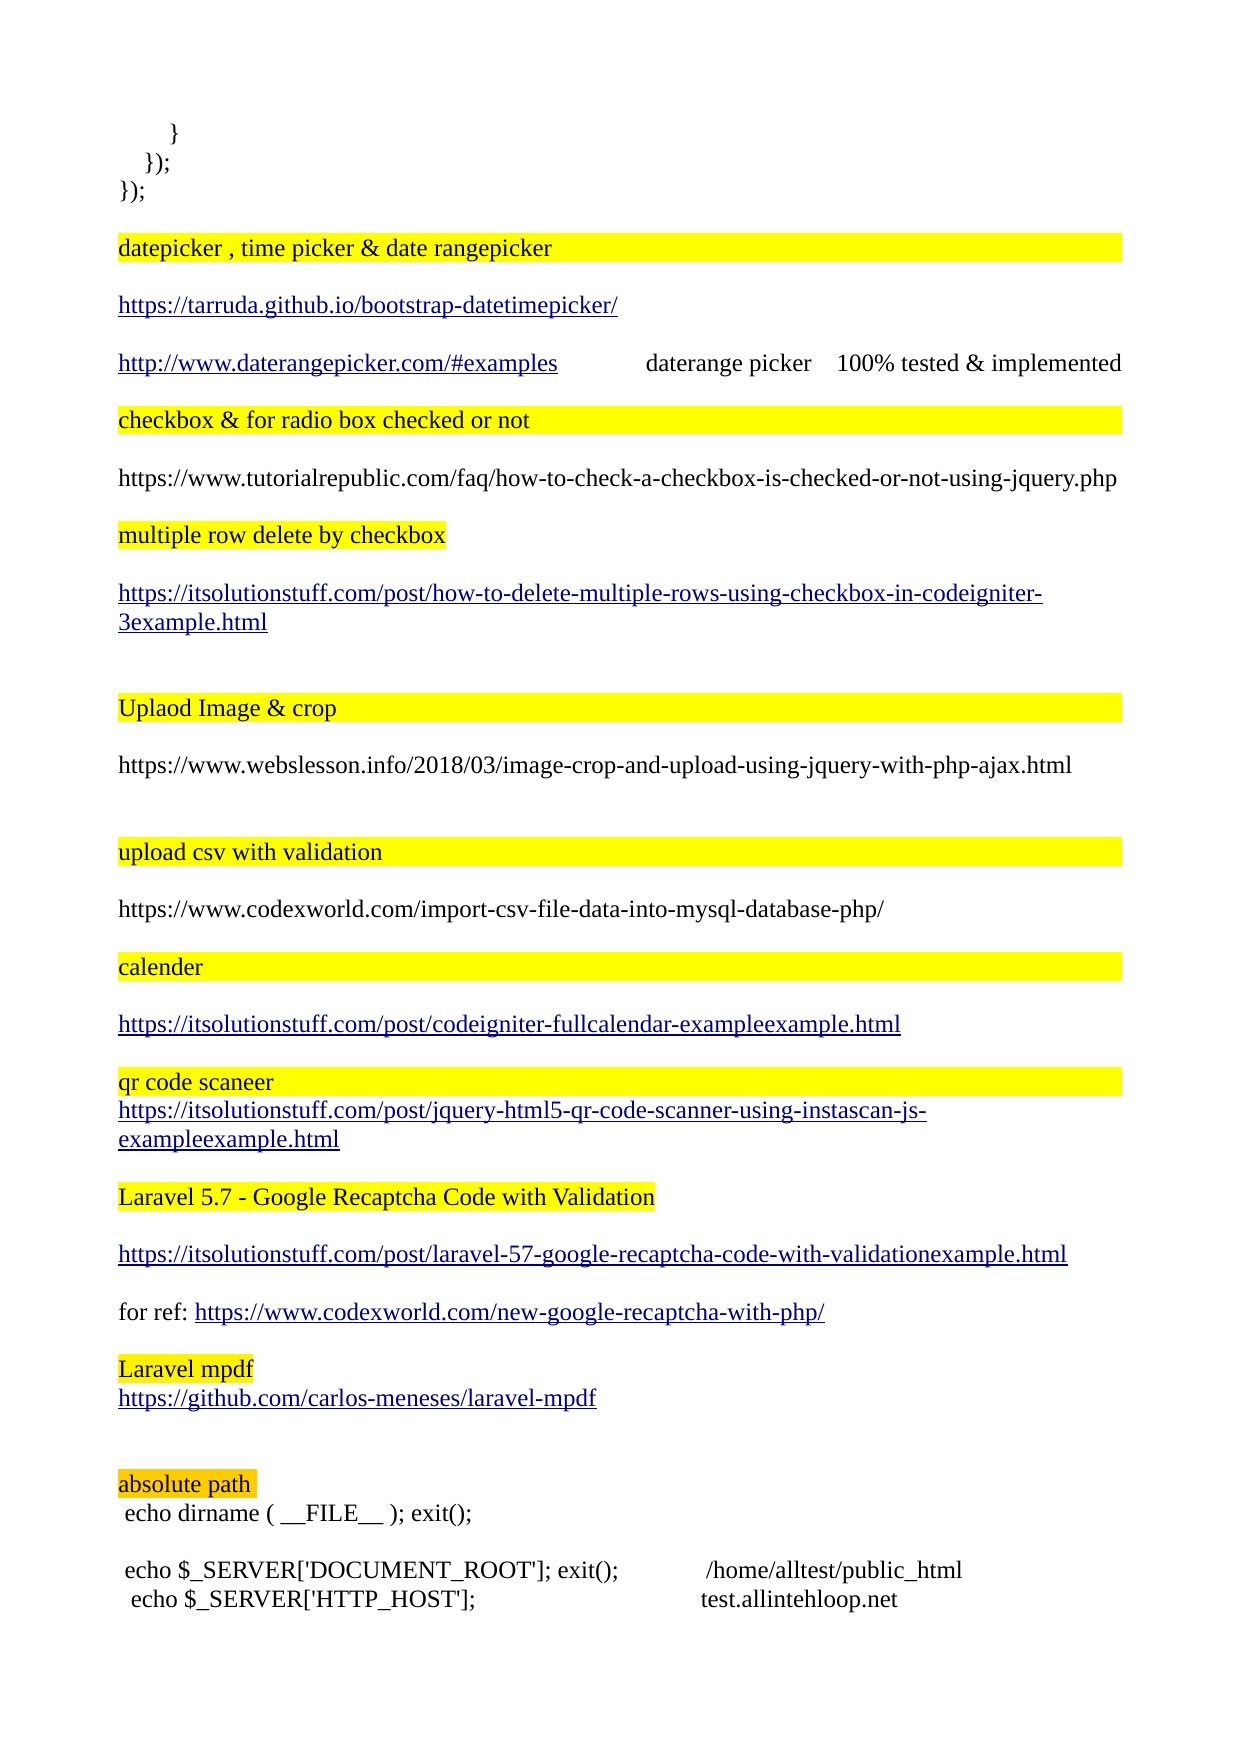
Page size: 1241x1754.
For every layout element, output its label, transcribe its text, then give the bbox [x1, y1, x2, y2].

text https://www.webslesson.info/2018/03/image-crop-and-upload-using-jquery-with-php-ajax.html [118, 751, 1122, 779]
text qr code scaneer [118, 1067, 1122, 1096]
text echo dirname ( __FILE__ ); exit(); [118, 1498, 1122, 1527]
text for ref: https://www.codexworld.com/new-google-recaptcha-with-php/ [118, 1297, 1122, 1326]
text datepicker , time picker & date rangepicker [118, 233, 1122, 262]
text https://itsolutionstuff.com/post/codeigniter-fullcalendar-exampleexample.html [118, 1009, 1122, 1038]
text Laravel 5.7 - Google Recaptcha Code with Validation [118, 1182, 1122, 1211]
text https://github.com/carlos-meneses/laravel-mpdf [118, 1383, 1122, 1412]
text https://www.codexworld.com/import-csv-file-data-into-mysql-database-php/ [118, 894, 1122, 923]
text http://www.daterangepicker.com/#examples daterange picker 100% tested & implemented [118, 348, 1122, 377]
text https://itsolutionstuff.com/post/how-to-delete-multiple-rows-using-checkbox-in-codeigniter-3example.html [118, 578, 1122, 636]
text calender [118, 952, 1122, 981]
text } [118, 118, 1122, 147]
text https://itsolutionstuff.com/post/laravel-57-google-recaptcha-code-with-validationexample.html [118, 1239, 1122, 1268]
text https://tarruda.github.io/bootstrap-datetimepicker/ [118, 291, 1122, 319]
text multiple row delete by checkbox [118, 521, 1122, 549]
text checkbox & for radio box checked or not [118, 406, 1122, 434]
text }); [118, 147, 1122, 176]
text Laravel mpdf [118, 1354, 1122, 1383]
text https://www.tutorialrepublic.com/faq/how-to-check-a-checkbox-is-checked-or-not-using-jquery.php [118, 463, 1122, 492]
text }); [118, 176, 1122, 204]
text echo $_SERVER['DOCUMENT_ROOT']; exit(); /home/alltest/public_html [118, 1556, 1122, 1584]
text echo $_SERVER['HTTP_HOST']; test.allintehloop.net [118, 1584, 1122, 1613]
text Uplaod Image & crop [118, 693, 1122, 722]
text upload csv with validation [118, 837, 1122, 866]
text https://itsolutionstuff.com/post/jquery-html5-qr-code-scanner-using-instascan-js-exampleexample.html [118, 1096, 1122, 1153]
text absolute path [118, 1469, 1122, 1498]
